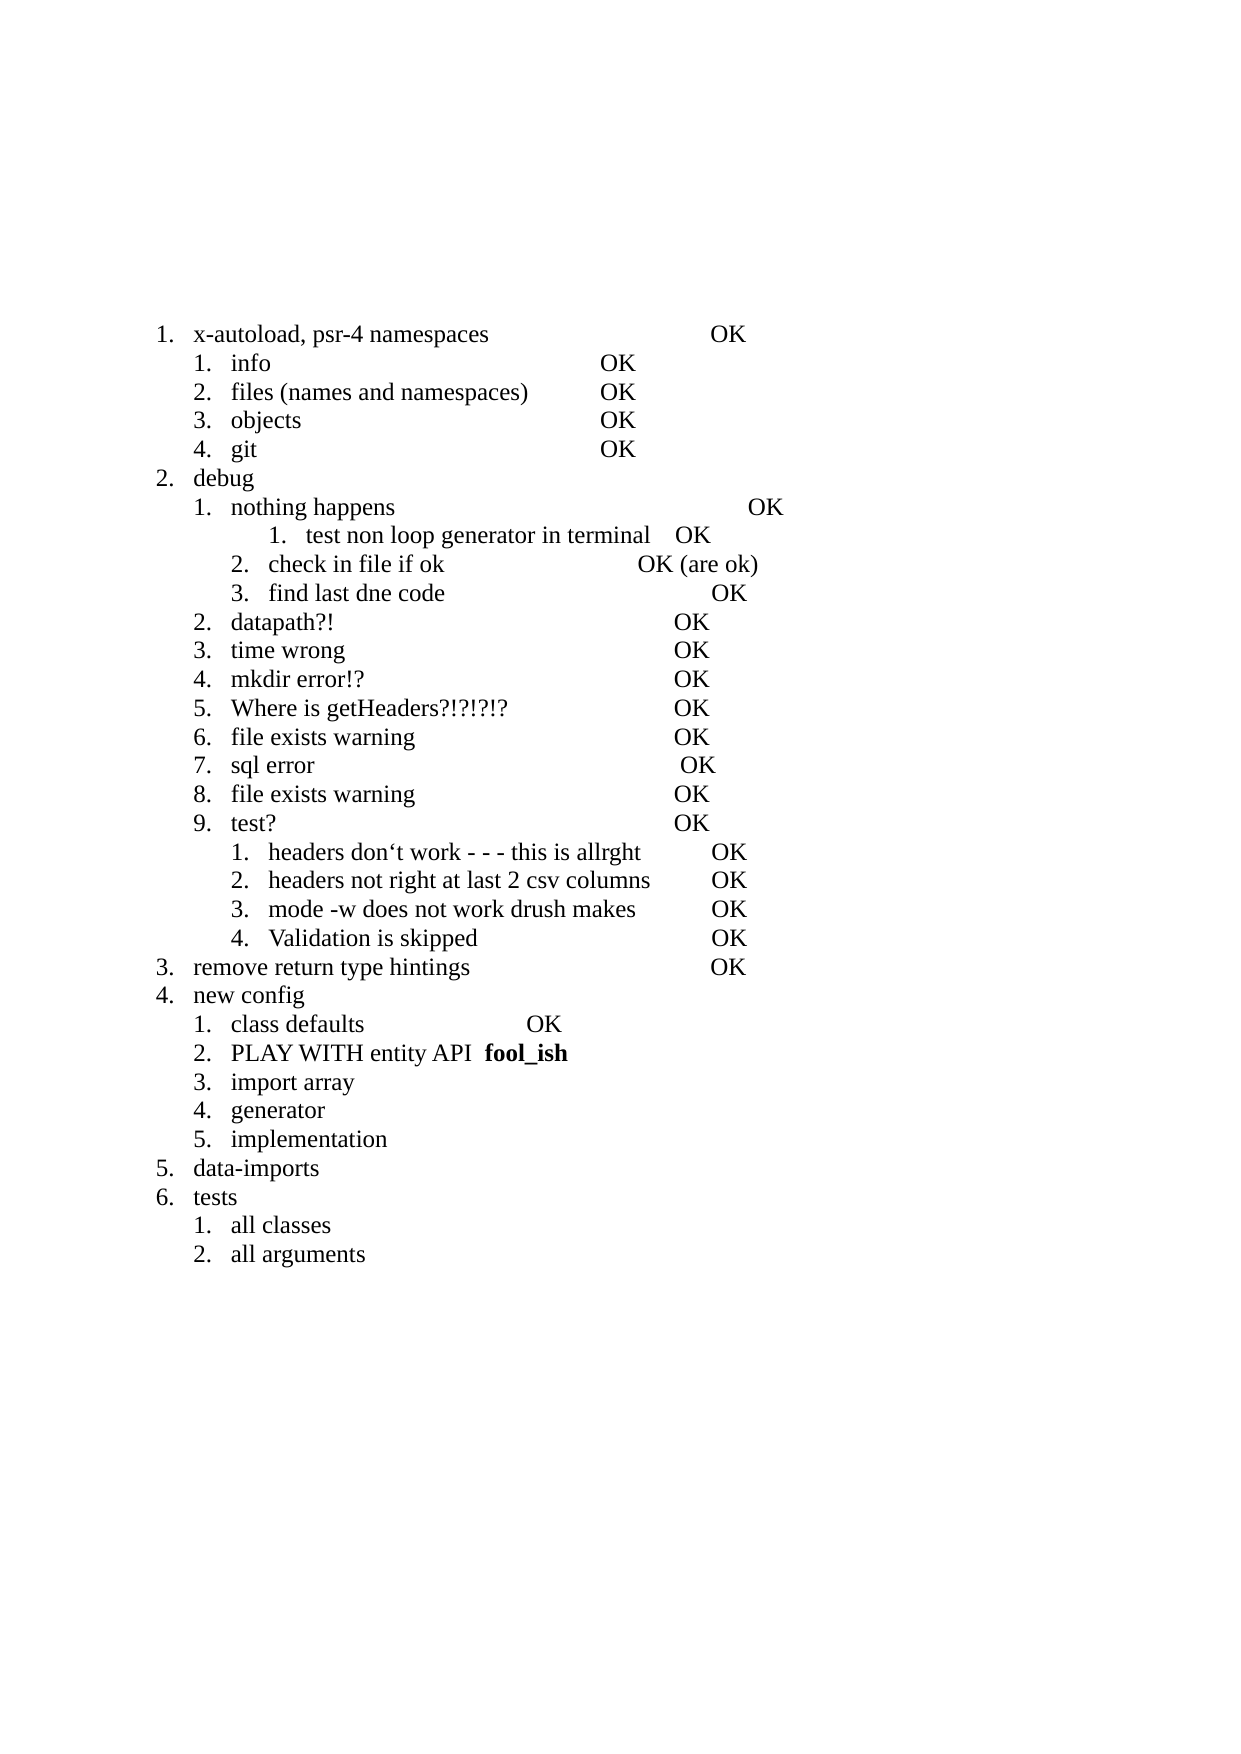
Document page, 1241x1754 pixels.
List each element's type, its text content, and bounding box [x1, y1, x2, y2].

list all classes [193, 1211, 1122, 1239]
list Validation is skipped OK [231, 923, 1122, 952]
list remove return type hintings OK [156, 952, 1122, 981]
list import array [193, 1067, 1122, 1096]
list all arguments [193, 1239, 1122, 1268]
list tests [156, 1182, 1122, 1211]
list test non loop generator in terminal OK [268, 521, 1122, 549]
list implementation [193, 1124, 1122, 1153]
list generator [193, 1096, 1122, 1124]
list PLAY WITH entity API fool_ish [193, 1038, 1122, 1067]
list test? OK [193, 808, 1122, 837]
list sql error OK [193, 751, 1122, 779]
list headers don‘t work - - - this is allrght OK [231, 837, 1122, 866]
list new config [156, 981, 1122, 1009]
list x-autoload, psr-4 namespaces OK [156, 319, 1122, 348]
list debug [156, 463, 1122, 492]
list time wrong OK [193, 636, 1122, 664]
list mode -w does not work drush makes OK [231, 894, 1122, 923]
list info OK [193, 348, 1122, 377]
list file exists warning OK [193, 722, 1122, 751]
list objects OK [193, 406, 1122, 434]
list class defaults OK [193, 1009, 1122, 1038]
list datapath?! OK [193, 607, 1122, 636]
list files (names and namespaces) OK [193, 377, 1122, 406]
list nothing happens OK [193, 492, 1122, 521]
list file exists warning OK [193, 779, 1122, 808]
list check in file if ok OK (are ok) [231, 549, 1122, 578]
list Where is getHeaders?!?!?!? OK [193, 693, 1122, 722]
list find last dne code OK [231, 578, 1122, 607]
list data-imports [156, 1153, 1122, 1182]
list headers not right at last 2 csv columns OK [231, 866, 1122, 894]
list git OK [193, 434, 1122, 463]
list mkdir error!? OK [193, 664, 1122, 693]
